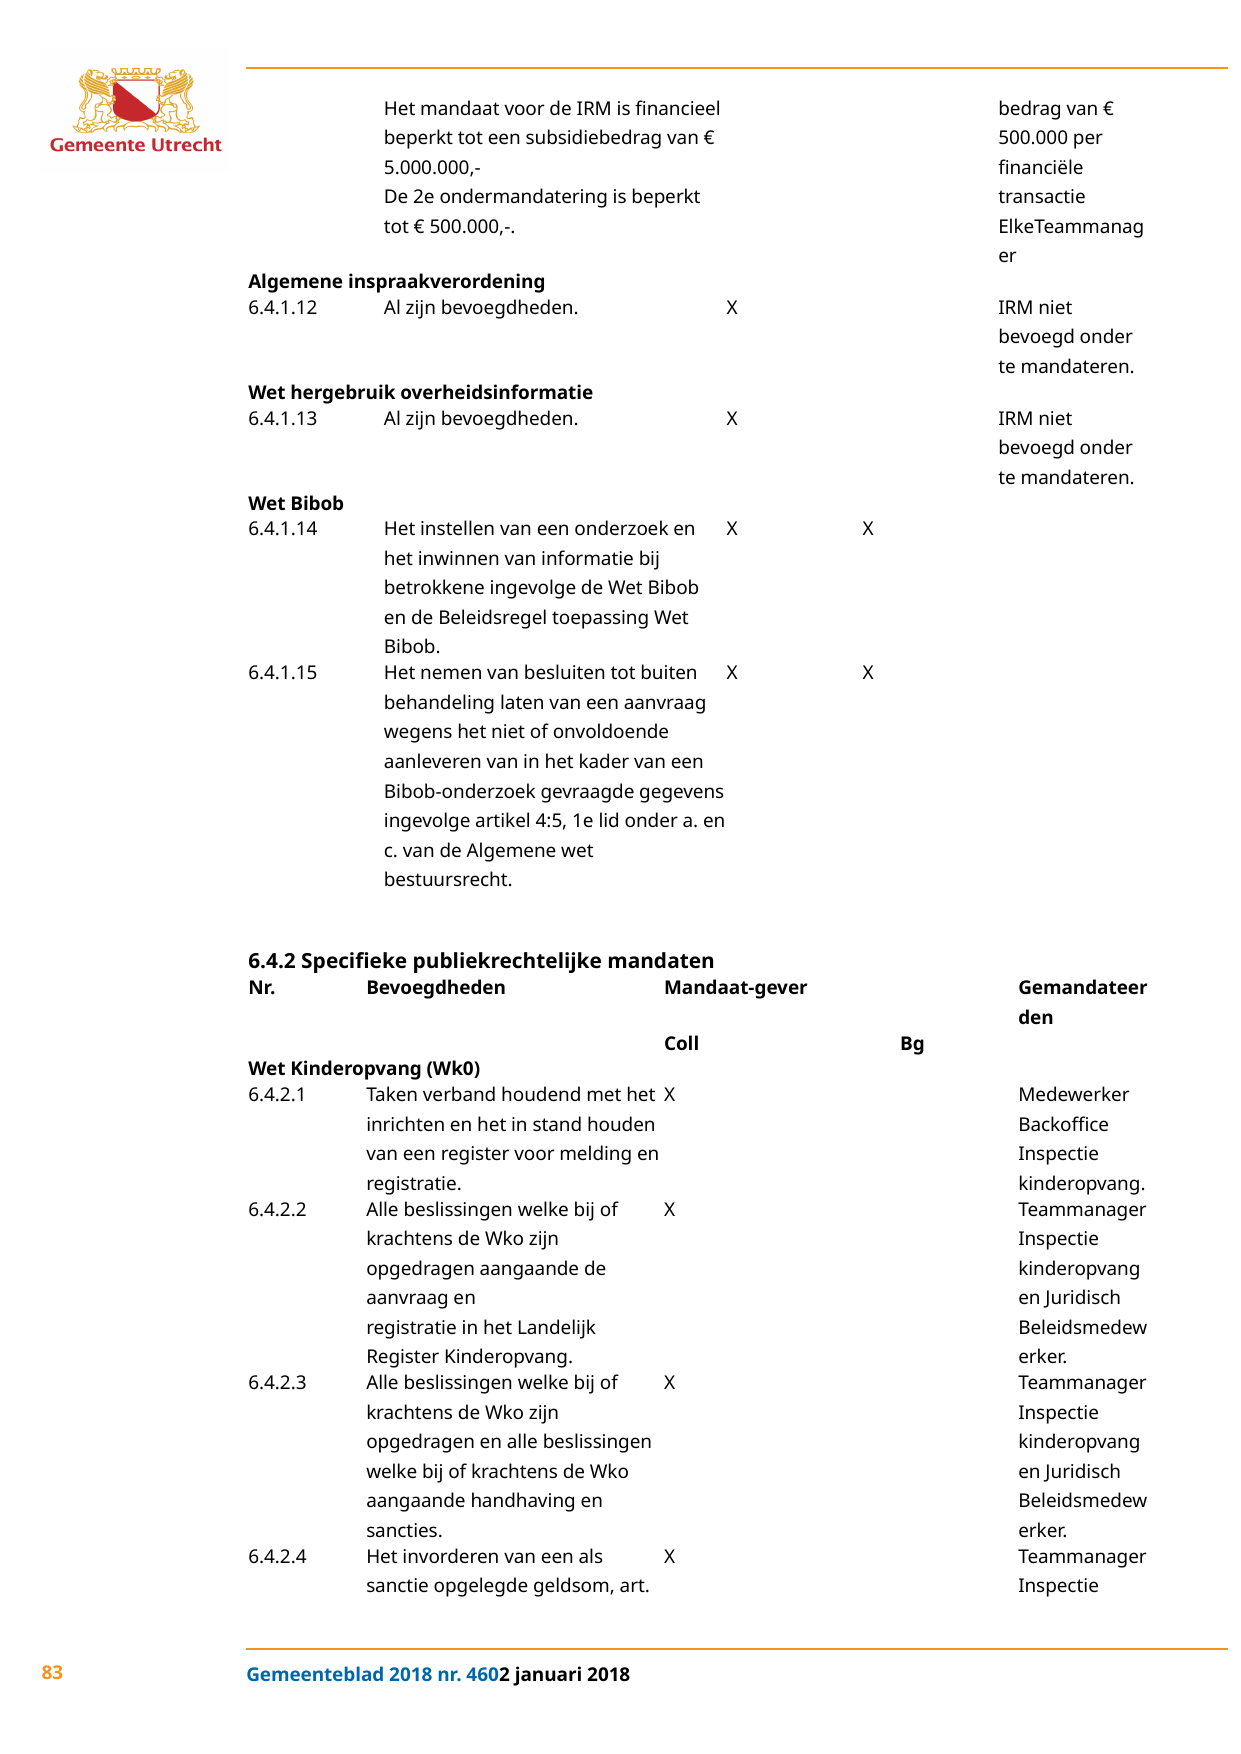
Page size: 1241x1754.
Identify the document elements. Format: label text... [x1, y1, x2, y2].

table_cell [900, 1081, 1018, 1196]
text 6.4.2 Specifieke publiekrechtelijke mandaten [248, 946, 1152, 974]
table_cell [900, 1196, 1018, 1369]
table_cell 6.4.2.4 [248, 1543, 366, 1598]
table_cell Taken verband houdend met het inrichten en het in stand houden van een register voor melding en registratie. [366, 1081, 664, 1196]
table_cell 6.4.2.2 [248, 1196, 366, 1369]
table_cell Coll [664, 1030, 900, 1056]
table_header Nr. [248, 975, 366, 1030]
table_header Gemandateerden [1018, 975, 1152, 1030]
table_cell [900, 1543, 1018, 1598]
table_cell 6.4.1.13 [248, 405, 384, 490]
table_cell X [862, 515, 998, 659]
table_cell IRM niet bevoegd onder te mandateren. [998, 294, 1152, 379]
table_cell Bg [900, 1030, 1018, 1056]
table_cell Teammanager Inspectie kinderopvang en Juridisch Beleidsmedewerker. [1018, 1196, 1152, 1369]
table_cell X [664, 1543, 900, 1598]
table_cell [998, 660, 1152, 892]
table_cell Het invorderen van een als sanctie opgelegde geldsom, art. [366, 1543, 664, 1598]
table_cell X [664, 1196, 900, 1369]
table_cell 6.4.1.14 [248, 515, 384, 659]
table_cell Al zijn bevoegdheden. [384, 405, 726, 490]
table_cell X [664, 1369, 900, 1543]
table_header Mandaat-gever [664, 975, 1018, 1030]
table_cell Teammanager Inspectie kinderopvang en Juridisch Beleidsmedewerker. [1018, 1369, 1152, 1543]
table_cell [900, 1369, 1018, 1543]
table_cell [998, 515, 1152, 659]
table_cell Wet Kinderopvang (Wk0) [248, 1056, 1152, 1081]
table_cell X [726, 294, 862, 379]
table_cell Al zijn bevoegdheden. [384, 294, 726, 379]
table_cell 6.4.2.3 [248, 1369, 366, 1543]
table_cell 6.4.1.12 [248, 294, 384, 379]
table_cell Wet hergebruik overheidsinformatie [248, 379, 1152, 405]
table_cell bedrag van € 500.000 per financiële transactie ElkeTeammanager [998, 95, 1152, 268]
picture [41, 47, 231, 172]
table_cell [366, 1030, 664, 1056]
table_cell 6.4.1.15 [248, 660, 384, 892]
table_cell [248, 95, 384, 268]
table_cell Wet Bibob [248, 490, 1152, 515]
table_cell [862, 294, 998, 379]
table_cell [248, 1030, 366, 1056]
table_cell X [726, 515, 862, 659]
table_cell [1018, 1030, 1152, 1056]
table_cell [862, 405, 998, 490]
table_cell Alle beslissingen welke bij of krachtens de Wko zijn opgedragen en alle beslissingen welke bij of krachtens de Wko aangaande handhaving en sancties. [366, 1369, 664, 1543]
table_cell Het nemen van besluiten tot buiten behandeling laten van een aanvraag wegens het niet of onvoldoende aanleveren van in het kader van een Bibob-onderzoek gevraagde gegevens ingevolge artikel 4:5, 1e lid onder a. en c. van de Algemene wet bestuursrecht. [384, 660, 726, 892]
table_cell Het mandaat voor de IRM is financieel beperkt tot een subsidiebedrag van € 5.000.000,- De 2e ondermandatering is beperkt tot € 500.000,-. [384, 95, 726, 268]
table_cell X [664, 1081, 900, 1196]
table_cell [726, 95, 862, 268]
table_cell Teammanager Inspectie [1018, 1543, 1152, 1598]
table_header Bevoegdheden [366, 975, 664, 1030]
table_cell X [862, 660, 998, 892]
table_cell Alle beslissingen welke bij of krachtens de Wko zijn opgedragen aangaande de aanvraag en registratie in het Landelijk Register Kinderopvang. [366, 1196, 664, 1369]
table_cell 6.4.2.1 [248, 1081, 366, 1196]
table_cell Algemene inspraakverordening [248, 269, 1152, 294]
table_cell Het instellen van een onderzoek en het inwinnen van informatie bij betrokkene ingevolge de Wet Bibob en de Beleidsregel toepassing Wet Bibob. [384, 515, 726, 659]
table_cell IRM niet bevoegd onder te mandateren. [998, 405, 1152, 490]
table_cell X [726, 660, 862, 892]
table_cell [862, 95, 998, 268]
table_cell X [726, 405, 862, 490]
table_cell Medewerker Backoffice Inspectie kinderopvang. [1018, 1081, 1152, 1196]
